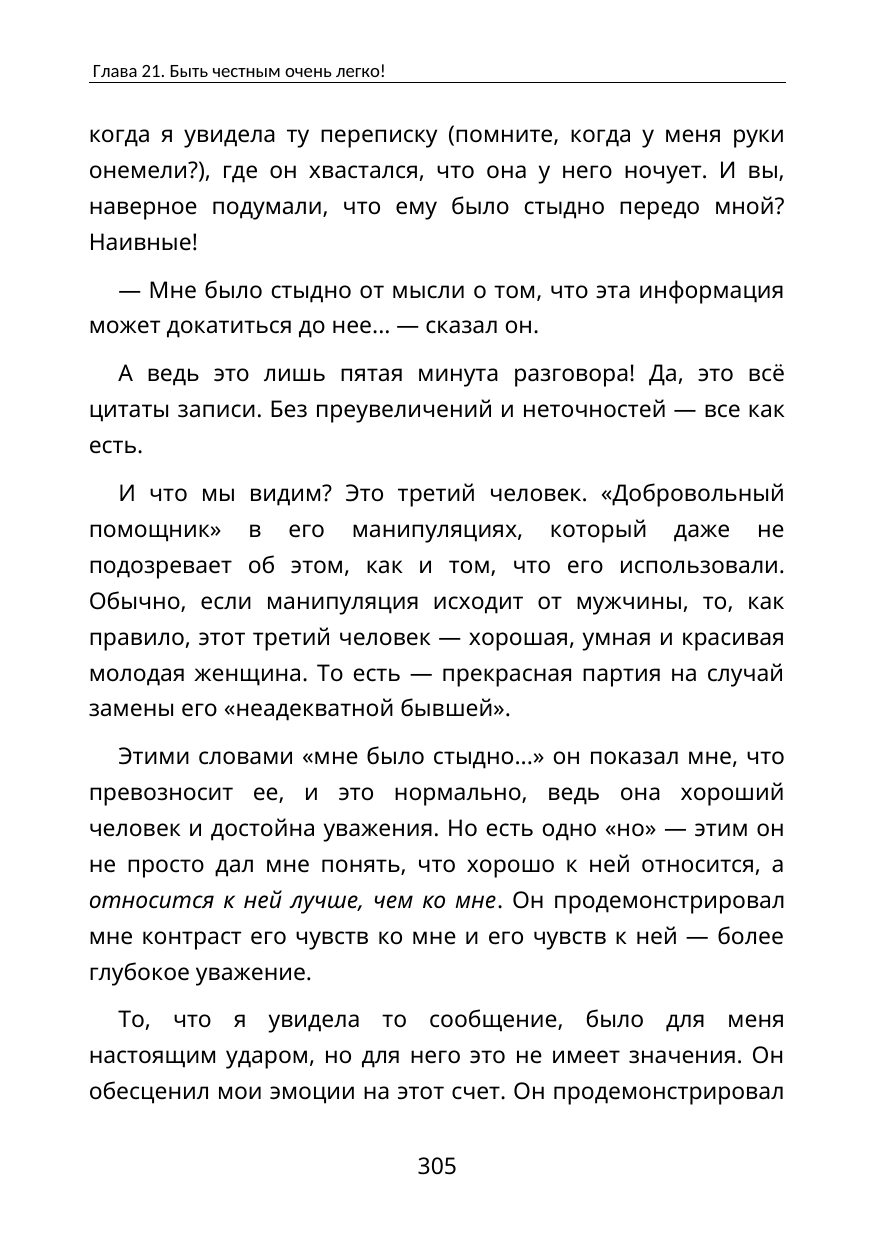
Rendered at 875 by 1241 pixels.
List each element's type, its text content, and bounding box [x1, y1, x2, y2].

text То, что я увидела то сообщение, было для меня настоящим ударом, но для него это не имеет значения. Он обесценил мои эмоции на этот счет. Он продемонстрировал [88, 1003, 786, 1107]
text — Мне было стыдно от мысли о том, что эта информация может докатиться до нее... — сказал он. [88, 273, 786, 341]
text И что мы видим? Это третий человек. «Добровольный помощник» в его манипуляциях, который даже не подозревает об этом, как и том, что его использовали. Обычно, если манипуляция исходит от мужчины, то, как правило, этот третий человек — хорошая, умная и красивая молодая женщина. То есть — прекрасная партия на случай замены его «неадекватной бывшей». [88, 477, 786, 724]
text Этими словами «мне было стыдно...» он показал мне, что превозносит ее, и это нормально, ведь она хороший человек и достойна уважения. Но есть одно «но» — этим он не просто дал мне понять, что хорошо к ней относится, а относится к ней лучше, чем ко мне. Он продемонстрировал мне контраст его чувств ко мне и его чувств к ней — более глубокое уважение. [88, 740, 786, 987]
text когда я увидела ту переписку (помните, когда у меня руки онемели?), где он хвастался, что она у него ночует. И вы, наверное подумали, что ему было стыдно передо мной? Наивные! [88, 118, 786, 257]
text А ведь это лишь пятая минута разговора! Да, это всё цитаты записи. Без преувеличений и неточностей — все как есть. [88, 357, 786, 460]
